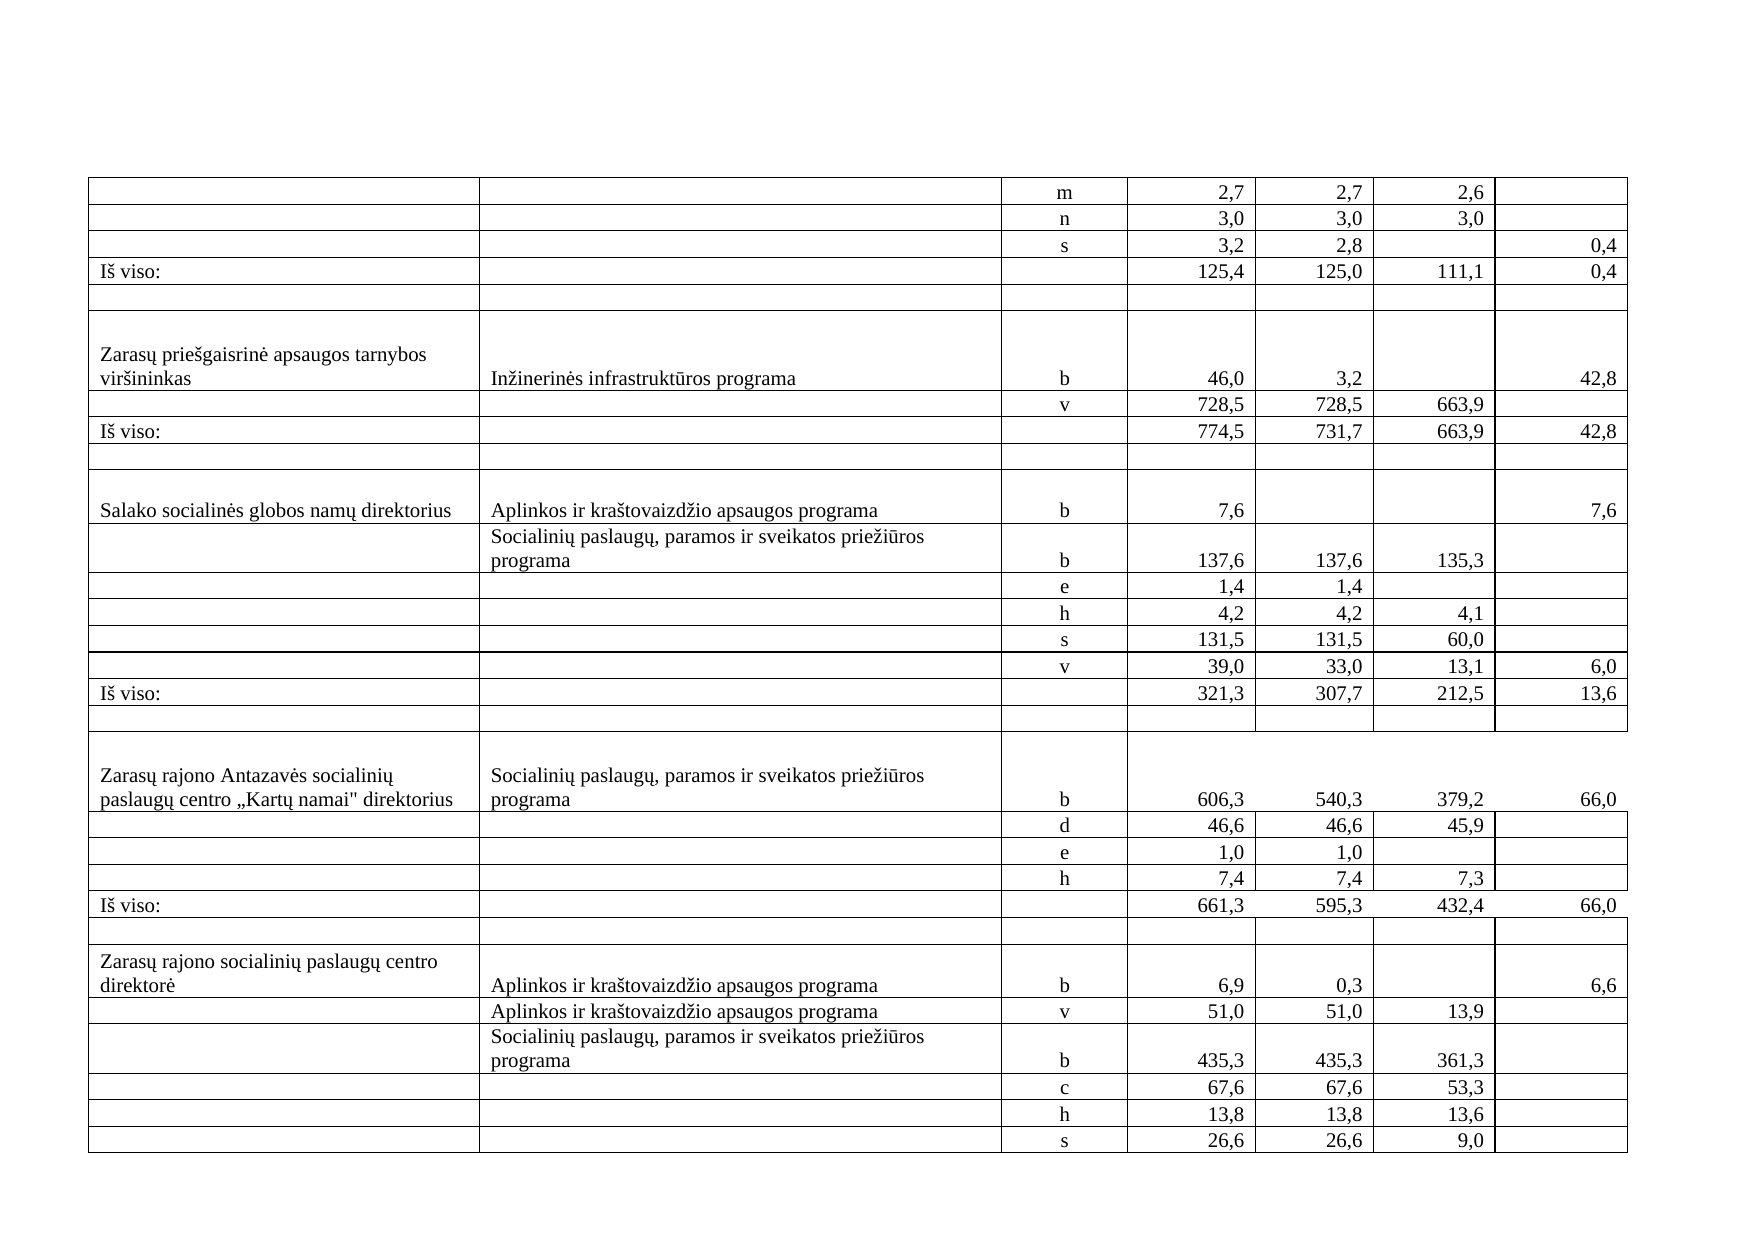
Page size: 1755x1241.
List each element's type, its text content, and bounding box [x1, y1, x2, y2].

table_cell 6,0 [1496, 653, 1627, 678]
table_cell 6,6 [1496, 945, 1627, 997]
table_cell [89, 706, 479, 731]
table_cell [1374, 311, 1494, 390]
table_cell [89, 626, 479, 651]
table_cell 7,6 [1496, 470, 1627, 522]
table_cell 53,3 [1374, 1074, 1494, 1099]
table_cell [1374, 945, 1494, 997]
table_cell 3,0 [1128, 205, 1255, 230]
table_cell [1002, 258, 1127, 283]
table_cell 432,4 [1373, 891, 1495, 917]
table_cell 42,8 [1496, 417, 1627, 443]
table_cell 131,5 [1256, 626, 1373, 651]
table_cell [480, 891, 1001, 917]
table_cell [89, 812, 479, 837]
table_cell [89, 285, 479, 310]
table_cell 7,4 [1256, 865, 1373, 890]
table_cell [1496, 524, 1627, 572]
table_cell 1,0 [1128, 838, 1255, 864]
table_cell 51,0 [1256, 998, 1373, 1023]
table_cell 66,0 [1495, 732, 1628, 811]
table_cell 3,2 [1128, 231, 1255, 257]
table_cell [89, 1100, 479, 1126]
table_cell [89, 1127, 479, 1152]
table_cell [1374, 838, 1494, 864]
table_cell [480, 626, 1001, 651]
table_cell [1496, 918, 1627, 943]
table_cell 7,6 [1128, 470, 1255, 522]
table_cell [1374, 444, 1494, 469]
table_cell 13,6 [1374, 1100, 1494, 1126]
table_cell s [1002, 231, 1127, 257]
table_cell 595,3 [1255, 891, 1373, 917]
table_cell 728,5 [1128, 391, 1255, 416]
table_cell 2,6 [1374, 178, 1494, 204]
table_cell [480, 838, 1001, 864]
table_cell 67,6 [1128, 1074, 1255, 1099]
table_cell 1,4 [1128, 573, 1255, 598]
table_cell h [1002, 1100, 1127, 1126]
table_cell Socialinių paslaugų, paramos ir sveikatos priežiūros programa [480, 732, 1001, 811]
table_cell v [1002, 998, 1127, 1023]
table_cell 4,1 [1374, 599, 1494, 625]
table_cell 26,6 [1128, 1127, 1255, 1152]
table_cell m [1002, 178, 1127, 204]
table_cell [480, 573, 1001, 598]
table_cell [89, 444, 479, 469]
table_cell [1374, 706, 1494, 731]
table_cell [1002, 444, 1127, 469]
table_cell 7,4 [1128, 865, 1255, 890]
table_cell 3,0 [1374, 205, 1494, 230]
table_cell 42,8 [1496, 311, 1627, 390]
table_cell b [1002, 945, 1127, 997]
table_cell 137,6 [1128, 524, 1255, 572]
table_cell Zarasų priešgaisrinė apsaugos tarnybos viršininkas [89, 311, 479, 390]
table_cell [1002, 918, 1127, 943]
table_cell [1256, 444, 1373, 469]
table_cell [89, 391, 479, 416]
table_cell 2,8 [1256, 231, 1373, 257]
table_cell [1002, 285, 1127, 310]
table_cell Socialinių paslaugų, paramos ir sveikatos priežiūros programa [480, 1024, 1001, 1072]
table_cell h [1002, 599, 1127, 625]
table_cell [1496, 706, 1627, 731]
table_cell [1496, 1127, 1627, 1152]
table_cell [1496, 865, 1627, 890]
table_cell 67,6 [1256, 1074, 1373, 1099]
table_cell 2,7 [1128, 178, 1255, 204]
table_cell [1128, 706, 1255, 731]
table_cell [1496, 626, 1627, 651]
table_cell [480, 1127, 1001, 1152]
table_cell h [1002, 865, 1127, 890]
table_cell v [1002, 391, 1127, 416]
table_cell [480, 706, 1001, 731]
table_cell 3,0 [1256, 205, 1373, 230]
table_cell [1256, 706, 1373, 731]
table_cell 39,0 [1128, 653, 1255, 678]
table_cell [480, 812, 1001, 837]
table_cell [89, 178, 479, 204]
table_cell 7,3 [1374, 865, 1494, 890]
table_cell Socialinių paslaugų, paramos ir sveikatos priežiūros programa [480, 524, 1001, 572]
table_cell 46,0 [1128, 311, 1255, 390]
table_cell Aplinkos ir kraštovaizdžio apsaugos programa [480, 945, 1001, 997]
table_cell [480, 1074, 1001, 1099]
table_cell [1496, 599, 1627, 625]
table_cell 60,0 [1374, 626, 1494, 651]
table_cell [1002, 891, 1127, 917]
table_cell b [1002, 732, 1127, 811]
table_cell 606,3 [1128, 732, 1255, 811]
table_cell 13,9 [1374, 998, 1494, 1023]
table_cell [1128, 444, 1255, 469]
table_cell 774,5 [1128, 417, 1255, 443]
table_cell 540,3 [1255, 732, 1373, 811]
table_cell [1496, 812, 1627, 837]
table_cell [89, 573, 479, 598]
table_cell 45,9 [1374, 812, 1494, 837]
table_cell 4,2 [1128, 599, 1255, 625]
table_cell 13,1 [1374, 653, 1494, 678]
table_cell 728,5 [1256, 391, 1373, 416]
table_cell [1374, 285, 1494, 310]
table_cell 435,3 [1128, 1024, 1255, 1072]
table_cell [89, 1074, 479, 1099]
table_cell [89, 599, 479, 625]
table_cell s [1002, 626, 1127, 651]
table_cell [480, 285, 1001, 310]
table_cell Zarasų rajono Antazavės socialinių paslaugų centro „Kartų namai" direktorius [89, 732, 479, 811]
table_cell 4,2 [1256, 599, 1373, 625]
table_cell v [1002, 653, 1127, 678]
table_cell 125,4 [1128, 258, 1255, 283]
table_cell n [1002, 205, 1127, 230]
table_cell Iš viso: [89, 417, 479, 443]
table_cell [1496, 1024, 1627, 1072]
table_cell [480, 417, 1001, 443]
table_cell 212,5 [1374, 679, 1494, 704]
table_cell [89, 205, 479, 230]
table_cell Iš viso: [89, 679, 479, 704]
table_cell [1374, 231, 1494, 257]
table_cell 125,0 [1256, 258, 1373, 283]
table_cell [1256, 918, 1373, 943]
table_cell 51,0 [1128, 998, 1255, 1023]
table_cell [480, 178, 1001, 204]
table_cell [89, 998, 479, 1023]
table_cell Iš viso: [89, 258, 479, 283]
table_cell [89, 524, 479, 572]
table_cell Iš viso: [89, 891, 479, 917]
table_cell [89, 838, 479, 864]
table_cell [480, 918, 1001, 943]
table_cell Aplinkos ir kraštovaizdžio apsaugos programa [480, 998, 1001, 1023]
table_cell e [1002, 573, 1127, 598]
table_cell [1374, 573, 1494, 598]
table_cell 13,8 [1128, 1100, 1255, 1126]
table_cell [1002, 706, 1127, 731]
table_cell 13,6 [1496, 679, 1627, 704]
table_cell [1496, 998, 1627, 1023]
table_cell [1002, 679, 1127, 704]
table_cell [1256, 470, 1373, 522]
table_cell 0,4 [1496, 231, 1627, 257]
table_cell [89, 653, 479, 678]
table_cell [1496, 1074, 1627, 1099]
table_cell b [1002, 1024, 1127, 1072]
table_cell [1496, 391, 1627, 416]
table_cell s [1002, 1127, 1127, 1152]
table_cell 6,9 [1128, 945, 1255, 997]
table_cell 135,3 [1374, 524, 1494, 572]
table_cell 663,9 [1374, 391, 1494, 416]
table_cell Inžinerinės infrastruktūros programa [480, 311, 1001, 390]
table_cell [1496, 178, 1627, 204]
table_cell [1496, 1100, 1627, 1126]
table_cell Salako socialinės globos namų direktorius [89, 470, 479, 522]
table_cell 46,6 [1256, 812, 1373, 837]
table_cell 137,6 [1256, 524, 1373, 572]
table_cell [1496, 838, 1627, 864]
table_cell 46,6 [1128, 812, 1255, 837]
table_cell [480, 444, 1001, 469]
table_cell 307,7 [1256, 679, 1373, 704]
table_cell [480, 205, 1001, 230]
table_cell 0,3 [1256, 945, 1373, 997]
table_cell Aplinkos ir kraštovaizdžio apsaugos programa [480, 470, 1001, 522]
table_cell [89, 918, 479, 943]
table_cell e [1002, 838, 1127, 864]
table_cell b [1002, 470, 1127, 522]
table_cell [1374, 470, 1494, 522]
table_cell [1496, 573, 1627, 598]
table_cell 1,4 [1256, 573, 1373, 598]
table_cell 379,2 [1373, 732, 1495, 811]
table_cell 9,0 [1374, 1127, 1494, 1152]
table_cell 731,7 [1256, 417, 1373, 443]
table_cell [1496, 444, 1627, 469]
table_cell 111,1 [1374, 258, 1494, 283]
table_cell 26,6 [1256, 1127, 1373, 1152]
table_cell [480, 653, 1001, 678]
table_cell [480, 1100, 1001, 1126]
table_cell [480, 599, 1001, 625]
table_cell [480, 231, 1001, 257]
table_cell [480, 391, 1001, 416]
table_cell 3,2 [1256, 311, 1373, 390]
table_cell d [1002, 812, 1127, 837]
table_cell 13,8 [1256, 1100, 1373, 1126]
table_cell [89, 1024, 479, 1072]
table_cell [1128, 918, 1255, 943]
table_cell [1128, 285, 1255, 310]
table_cell 33,0 [1256, 653, 1373, 678]
table_cell 663,9 [1374, 417, 1494, 443]
table_cell 435,3 [1256, 1024, 1373, 1072]
table_cell 1,0 [1256, 838, 1373, 864]
table_cell b [1002, 311, 1127, 390]
table_cell 321,3 [1128, 679, 1255, 704]
table_cell [480, 865, 1001, 890]
table_cell 0,4 [1496, 258, 1627, 283]
table_cell 131,5 [1128, 626, 1255, 651]
table_cell c [1002, 1074, 1127, 1099]
table_cell [89, 231, 479, 257]
table_cell Zarasų rajono socialinių paslaugų centro direktorė [89, 945, 479, 997]
table_cell [1256, 285, 1373, 310]
table_cell [1496, 285, 1627, 310]
table_cell [480, 679, 1001, 704]
table_cell [1002, 417, 1127, 443]
table_cell [1496, 205, 1627, 230]
table_cell 361,3 [1374, 1024, 1494, 1072]
table_cell [1374, 918, 1494, 943]
table_cell 2,7 [1256, 178, 1373, 204]
table_cell [89, 865, 479, 890]
table_cell b [1002, 524, 1127, 572]
table_cell 66,0 [1495, 891, 1628, 917]
table_cell 661,3 [1128, 891, 1255, 917]
table_cell [480, 258, 1001, 283]
